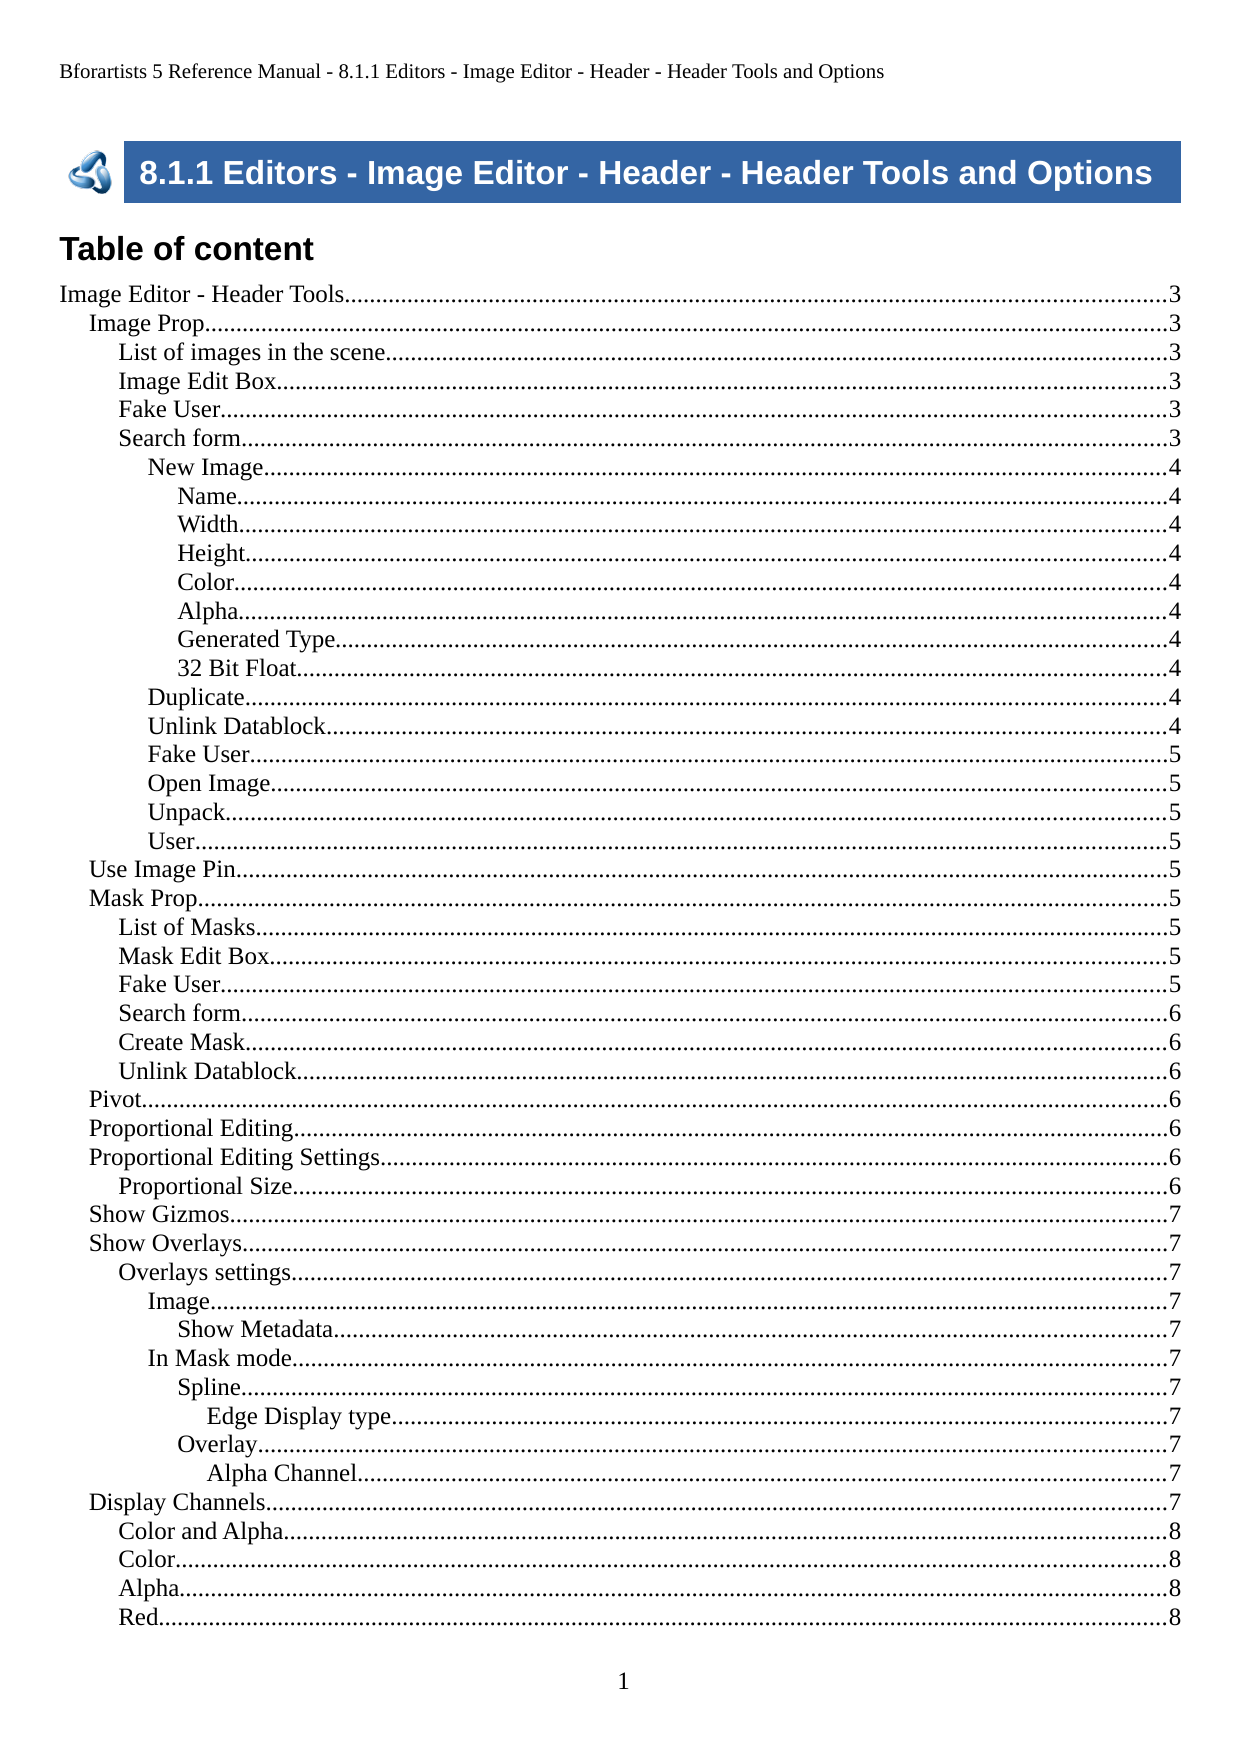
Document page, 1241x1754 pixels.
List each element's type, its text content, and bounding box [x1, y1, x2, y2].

text Height 4 [177, 538, 1181, 567]
text Red 8 [118, 1602, 1181, 1631]
text Search form 6 [118, 998, 1181, 1027]
text Fake User 5 [147, 739, 1181, 768]
text Overlay 7 [177, 1429, 1181, 1458]
text Duplicate 4 [147, 682, 1181, 711]
text Use Image Pin 5 [88, 854, 1181, 883]
subtitle Table of content [59, 228, 1181, 267]
text Image Editor - Header Tools 3 [59, 279, 1181, 308]
text Pivot 6 [88, 1084, 1181, 1113]
text Create Mask 6 [118, 1027, 1181, 1056]
text New Image 4 [147, 452, 1181, 481]
picture [65, 147, 114, 197]
text Display Channels 7 [88, 1487, 1181, 1516]
text User 5 [147, 826, 1181, 854]
text Mask Prop 5 [88, 883, 1181, 912]
text Alpha 4 [177, 596, 1181, 624]
text Show Overlays 7 [88, 1228, 1181, 1257]
text Show Gizmos 7 [88, 1199, 1181, 1228]
text List of images in the scene 3 [118, 337, 1181, 366]
text Fake User 5 [118, 969, 1181, 998]
text Name 4 [177, 481, 1181, 509]
text Open Image 5 [147, 768, 1181, 797]
text Color 4 [177, 567, 1181, 596]
text Spline 7 [177, 1372, 1181, 1401]
table_header [59, 141, 124, 203]
text Color and Alpha 8 [118, 1516, 1181, 1544]
text Alpha Channel 7 [206, 1458, 1181, 1487]
text Unlink Datablock 6 [118, 1056, 1181, 1084]
text Proportional Editing Settings 6 [88, 1142, 1181, 1171]
text In Mask mode 7 [147, 1343, 1181, 1372]
text Overlays settings 7 [118, 1257, 1181, 1286]
text Unpack 5 [147, 797, 1181, 826]
text List of Masks 5 [118, 912, 1181, 941]
text Width 4 [177, 509, 1181, 538]
text Alpha 8 [118, 1573, 1181, 1602]
text Color 8 [118, 1544, 1181, 1573]
text Proportional Editing 6 [88, 1113, 1181, 1142]
text Image Prop 3 [88, 308, 1181, 337]
text Search form 3 [118, 423, 1181, 452]
text Unlink Datablock 4 [147, 711, 1181, 739]
text Mask Edit Box 5 [118, 941, 1181, 969]
text 32 Bit Float 4 [177, 653, 1181, 682]
text Generated Type 4 [177, 624, 1181, 653]
table_header 8.1.1 Editors - Image Editor - Header - Header Tools and Options [124, 141, 1181, 203]
text Image 7 [147, 1286, 1181, 1314]
text Proportional Size 6 [118, 1171, 1181, 1199]
text Edge Display type 7 [206, 1401, 1181, 1429]
text Show Metadata 7 [177, 1314, 1181, 1343]
text Fake User 3 [118, 394, 1181, 423]
text Image Edit Box 3 [118, 366, 1181, 394]
